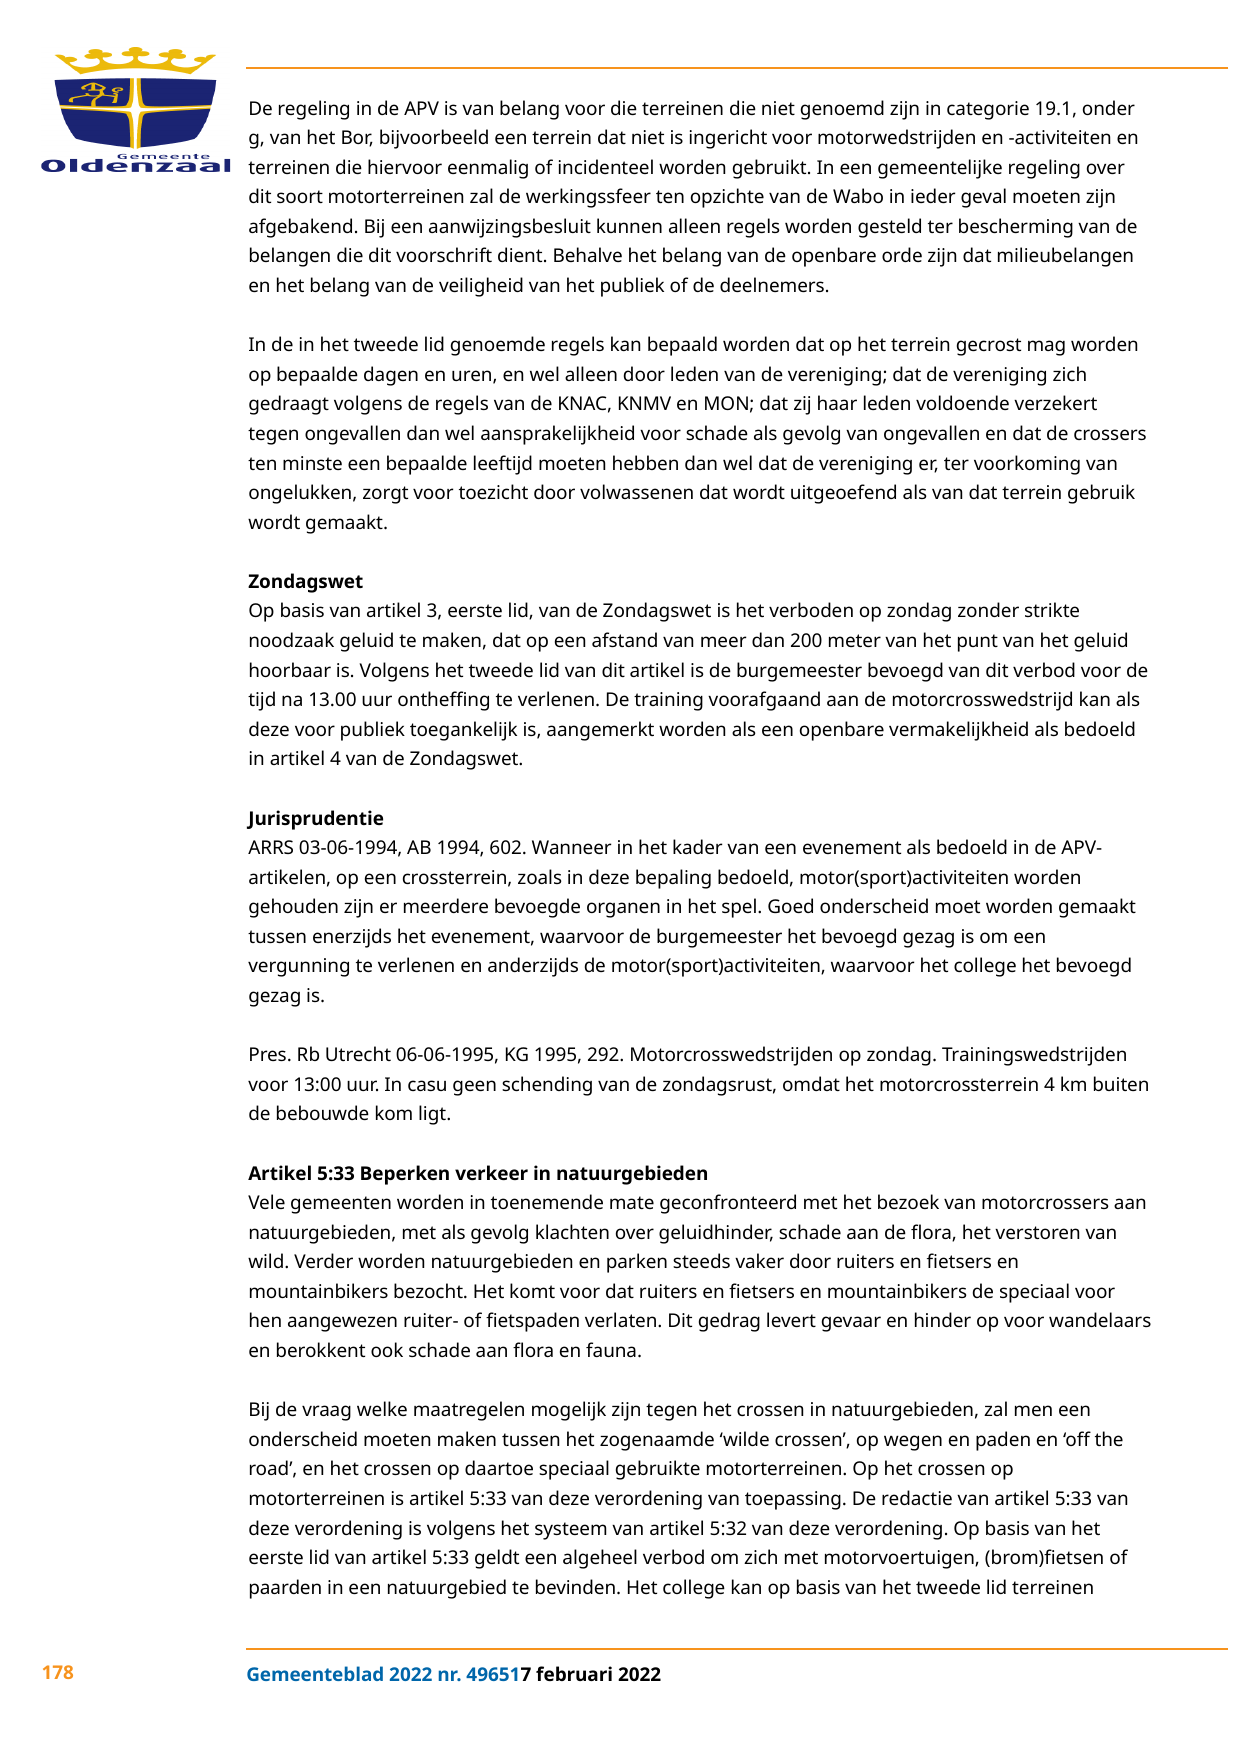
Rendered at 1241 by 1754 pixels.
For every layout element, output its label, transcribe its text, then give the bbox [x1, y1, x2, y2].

text Op basis van artikel 3, eerste lid, van de Zondagswet is het verboden op zondag zonder strikte noodzaak geluid te maken, dat op een afstand van meer dan 200 meter van het punt van het geluid hoorbaar is. Volgens het tweede lid van dit artikel is de burgemeester bevoegd van dit verbod voor de tijd na 13.00 uur ontheffing te verlenen. De training voorafgaand aan de motorcrosswedstrijd kan als deze voor publiek toegankelijk is, aangemerkt worden als een openbare vermakelijkheid als bedoeld in artikel 4 van de Zondagswet. [248, 598, 1152, 771]
text Pres. Rb Utrecht 06-06-1995, KG 1995, 292. Motorcrosswedstrijden op zondag. Trainingswedstrijden voor 13:00 uur. In casu geen schending van de zondagsrust, omdat het motorcrossterrein 4 km buiten de bebouwde kom ligt. [248, 1041, 1152, 1126]
text In de in het tweede lid genoemde regels kan bepaald worden dat op het terrein gecrost mag worden op bepaalde dagen en uren, en wel alleen door leden van de vereniging; dat de vereniging zich gedraagt volgens de regels van de KNAC, KNMV en MON; dat zij haar leden voldoende verzekert tegen ongevallen dan wel aansprakelijkheid voor schade als gevolg van ongevallen en dat de crossers ten minste een bepaalde leeftijd moeten hebben dan wel dat de vereniging er, ter voorkoming van ongelukken, zorgt voor toezicht door volwassenen dat wordt uitgeoefend als van dat terrein gebruik wordt gemaakt. [248, 331, 1152, 535]
text De regeling in de APV is van belang voor die terreinen die niet genoemd zijn in categorie 19.1, onder g, van het Bor, bijvoorbeeld een terrein dat niet is ingericht voor motorwedstrijden en -activiteiten en terreinen die hiervoor eenmalig of incidenteel worden gebruikt. In een gemeentelijke regeling over dit soort motorterreinen zal de werkingssfeer ten opzichte van de Wabo in ieder geval moeten zijn afgebakend. Bij een aanwijzingsbesluit kunnen alleen regels worden gesteld ter bescherming van de belangen die dit voorschrift dient. Behalve het belang van de openbare orde zijn dat milieubelangen en het belang van de veiligheid van het publiek of de deelnemers. [248, 95, 1152, 298]
picture [41, 47, 231, 172]
text Vele gemeenten worden in toenemende mate geconfronteerd met het bezoek van motorcrossers aan natuurgebieden, met als gevolg klachten over geluidhinder, schade aan de flora, het verstoren van wild. Verder worden natuurgebieden en parken steeds vaker door ruiters en fietsers en mountainbikers bezocht. Het komt voor dat ruiters en fietsers en mountainbikers de speciaal voor hen aangewezen ruiter- of fietspaden verlaten. Dit gedrag levert gevaar en hinder op voor wandelaars en berokkent ook schade aan flora en fauna. [248, 1189, 1152, 1363]
text Artikel 5:33 Beperken verkeer in natuurgebieden [248, 1160, 1152, 1186]
text Jurisprudentie [248, 805, 1152, 831]
text Bij de vraag welke maatregelen mogelijk zijn tegen het crossen in natuurgebieden, zal men een onderscheid moeten maken tussen het zogenaamde ‘wilde crossen’, op wegen en paden en ‘off the road’, en het crossen op daartoe speciaal gebruikte motorterreinen. Op het crossen op motorterreinen is artikel 5:33 van deze verordening van toepassing. De redactie van artikel 5:33 van deze verordening is volgens het systeem van artikel 5:32 van deze verordening. Op basis van het eerste lid van artikel 5:33 geldt een algeheel verbod om zich met motorvoertuigen, (brom)fietsen of paarden in een natuurgebied te bevinden. Het college kan op basis van het tweede lid terreinen [248, 1396, 1152, 1600]
text ARRS 03-06-1994, AB 1994, 602. Wanneer in het kader van een evenement als bedoeld in de APV-artikelen, op een crossterrein, zoals in deze bepaling bedoeld, motor(sport)activiteiten worden gehouden zijn er meerdere bevoegde organen in het spel. Goed onderscheid moet worden gemaakt tussen enerzijds het evenement, waarvoor de burgemeester het bevoegd gezag is om een vergunning te verlenen en anderzijds de motor(sport)activiteiten, waarvoor het college het bevoegd gezag is. [248, 834, 1152, 1008]
text Zondagswet [248, 568, 1152, 594]
